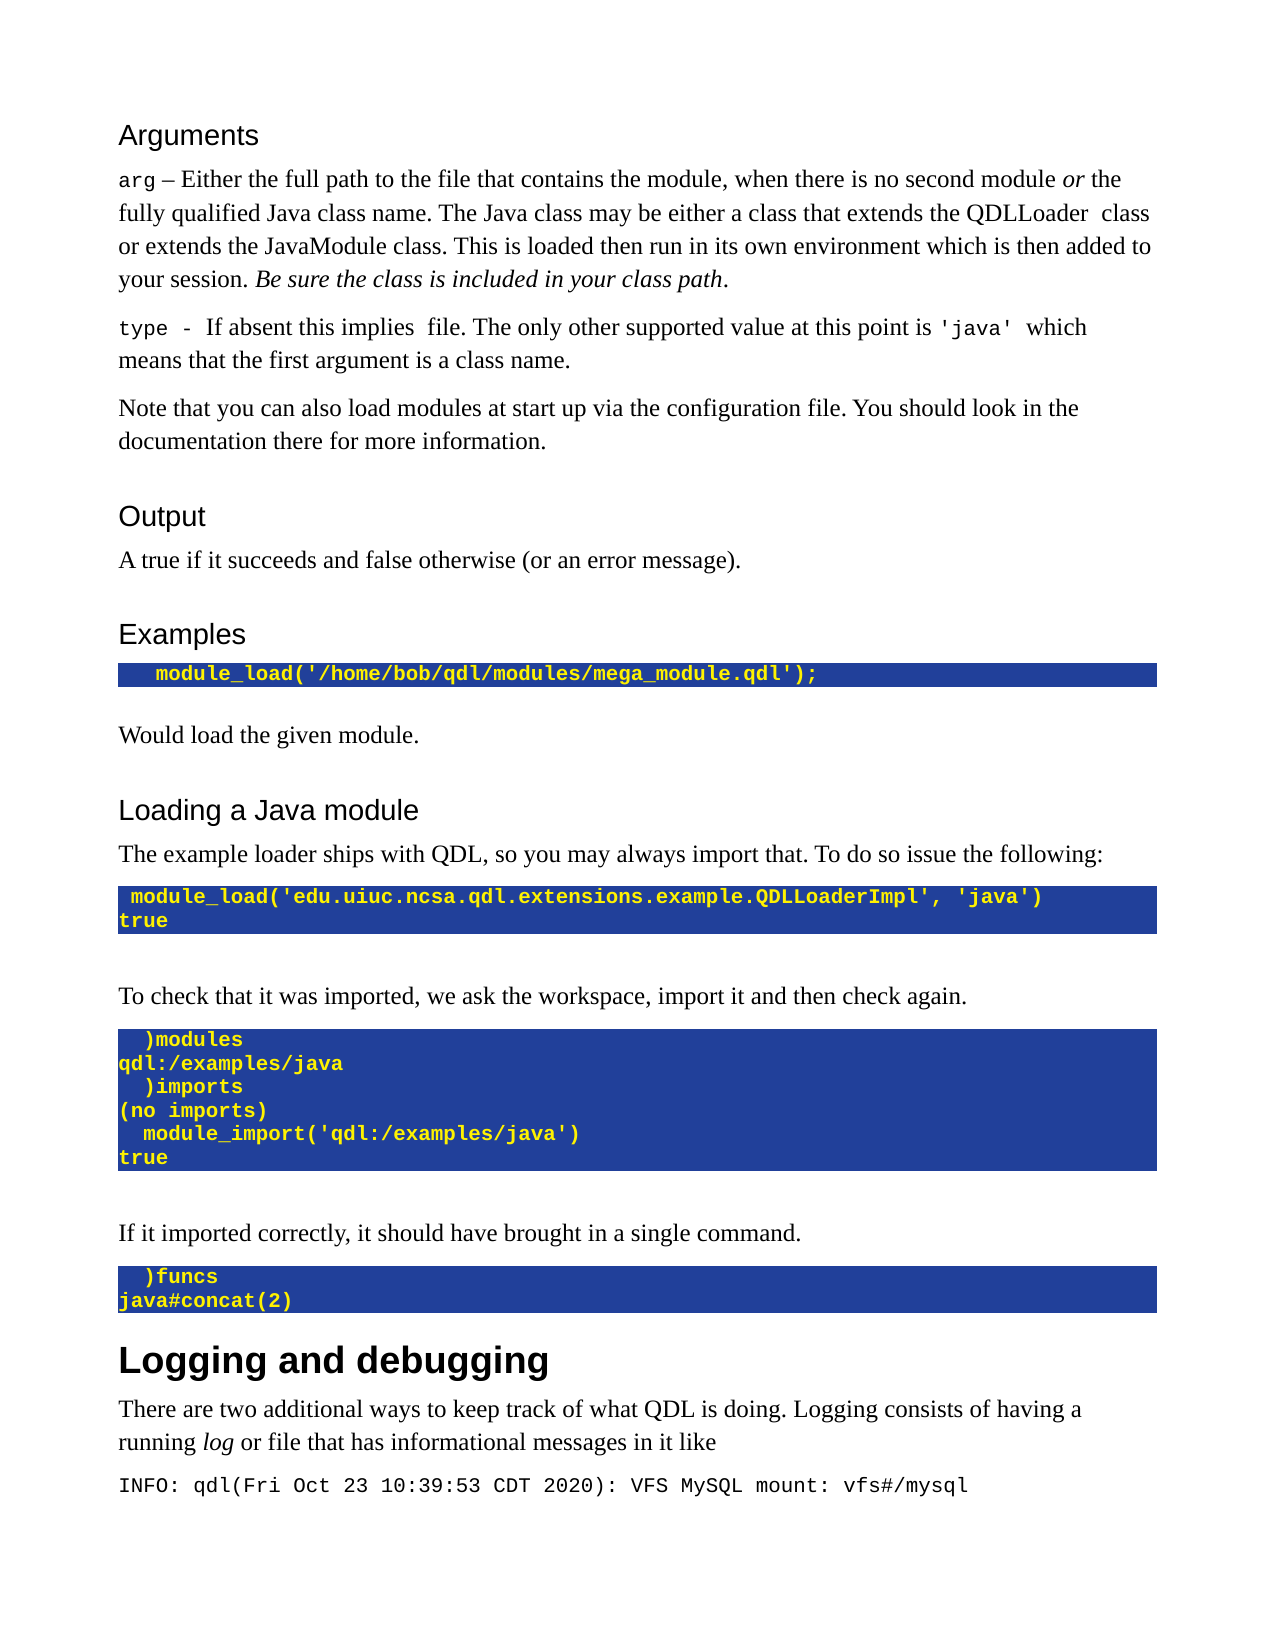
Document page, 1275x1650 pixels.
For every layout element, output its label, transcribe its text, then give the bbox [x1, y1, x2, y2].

subtitle Logging and debugging [118, 1338, 1157, 1382]
text )imports [118, 1076, 1157, 1100]
text A true if it succeeds and false otherwise (or an error message). [118, 545, 1157, 573]
subtitle Examples [118, 617, 1157, 651]
text Would load the given module. [118, 687, 1157, 749]
text )modules [118, 1029, 1157, 1052]
subtitle Loading a Java module [118, 793, 1157, 826]
text java#concat(2) [118, 1289, 1157, 1313]
text true [118, 1147, 1157, 1171]
subtitle Arguments [118, 118, 1157, 152]
text INFO: qdl(Fri Oct 23 10:39:53 CDT 2020): VFS MySQL mount: vfs#/mysql [118, 1475, 1157, 1499]
text arg – Either the full path to the file that contains the module, when there is no second module or the fully qualified Java class name. The Java class may be either a class that extends the QDLLoader class or extends the JavaModule class. This is loaded then run in its own environment which is then added to your session. Be sure the class is included in your class path. [118, 164, 1157, 293]
text true [118, 910, 1157, 934]
text To check that it was imported, we ask the workspace, import it and then check again. [118, 981, 1157, 1010]
text module_import('qdl:/examples/java') [118, 1123, 1157, 1147]
text The example loader ships with QDL, so you may always import that. To do so issue the following: [118, 839, 1157, 867]
text Note that you can also load modules at start up via the configuration file. You should look in the documentation there for more information. [118, 393, 1157, 455]
text module_load('/home/bob/qdl/modules/mega_module.qdl'); [118, 663, 1157, 687]
text There are two additional ways to keep track of what QDL is doing. Logging consists of having a running log or file that has informational messages in it like [118, 1394, 1157, 1456]
text )funcs [118, 1266, 1157, 1289]
text (no imports) [118, 1100, 1157, 1123]
text type - If absent this implies file. The only other supported value at this point is 'java' which means that the first argument is a class name. [118, 312, 1157, 374]
text qdl:/examples/java [118, 1052, 1157, 1076]
text If it imported correctly, it should have brought in a single command. [118, 1218, 1157, 1247]
text module_load('edu.uiuc.ncsa.qdl.extensions.example.QDLLoaderImpl', 'java') [118, 886, 1157, 910]
subtitle Output [118, 499, 1157, 532]
